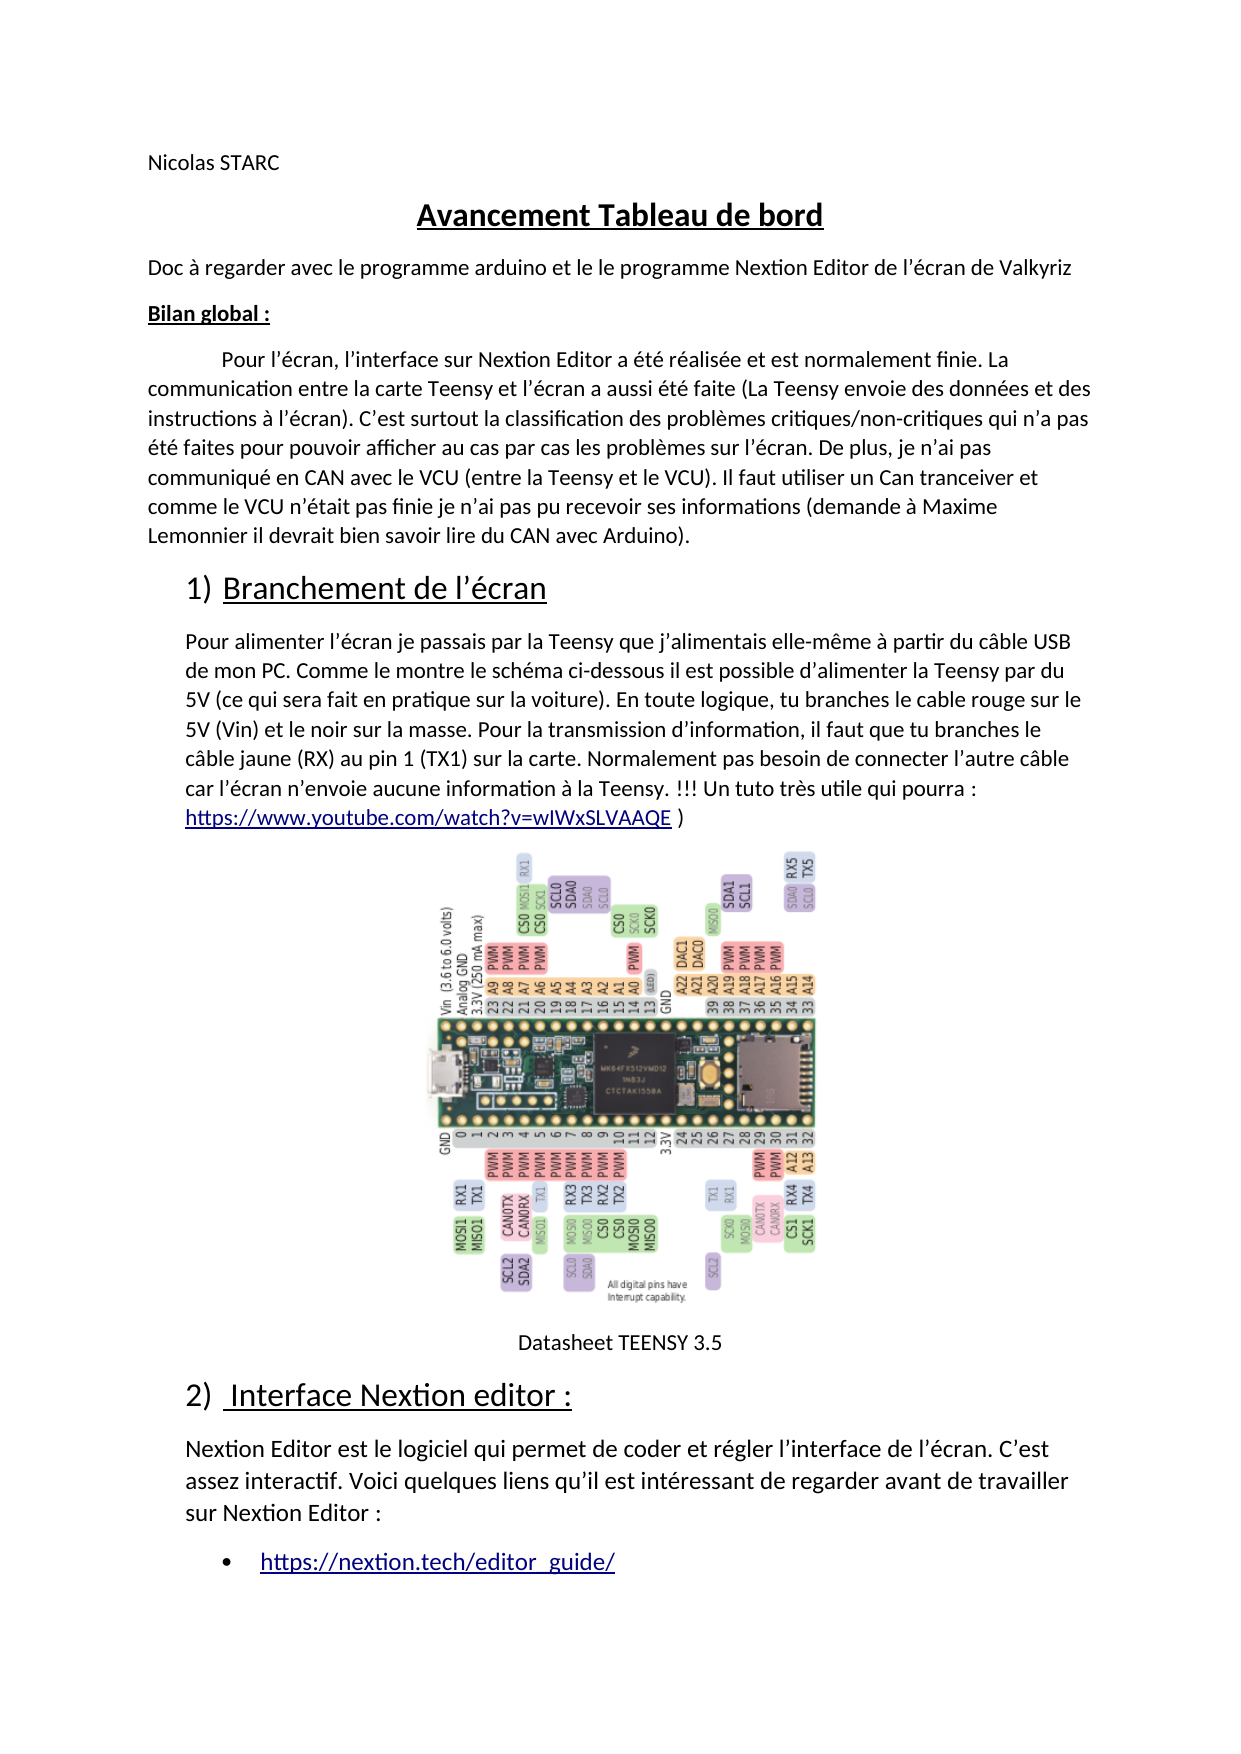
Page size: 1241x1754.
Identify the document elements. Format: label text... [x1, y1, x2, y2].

list Interface Nextion editor : [185, 1374, 1093, 1415]
text Bilan global : [148, 299, 1093, 327]
text Pour alimenter l’écran je passais par la Teensy que j’alimentais elle-même à partir du câble USB de mon PC. Comme le montre le schéma ci-dessous il est possible d’alimenter la Teensy par du 5V (ce qui sera fait en pratique sur la voiture). En toute logique, tu branches le cable rouge sur le 5V (Vin) et le noir sur la masse. Pour la transmission d’information, il faut que tu branches le câble jaune (RX) au pin 1 (TX1) sur la carte. Normalement pas besoin de connecter l’autre câble car l’écran n’envoie aucune information à la Teensy. !!! Un tuto très utile qui pourra : https://www.youtube.com/watch?v=wIWxSLVAAQE ) [185, 627, 1093, 831]
list https://nextion.tech/editor_guide/ [223, 1546, 1093, 1577]
text Nextion Editor est le logiciel qui permet de coder et régler l’interface de l’écran. C’est assez interactif. Voici quelques liens qu’il est intéressant de regarder avant de travailler sur Nextion Editor : [185, 1433, 1093, 1528]
text Nicolas STARC [148, 148, 1093, 176]
list Branchement de l’écran [185, 567, 1093, 608]
text Avancement Tableau de bord [148, 194, 1093, 234]
text Doc à regarder avec le programme arduino et le le programme Nextion Editor de l’écran de Valkyriz [148, 253, 1093, 281]
text Pour l’écran, l’interface sur Nextion Editor a été réalisée et est normalement finie. La communication entre la carte Teensy et l’écran a aussi été faite (La Teensy envoie des données et des instructions à l’écran). C’est surtout la classification des problèmes critiques/non-critiques qui n’a pas été faites pour pouvoir afficher au cas par cas les problèmes sur l’écran. De plus, je n’ai pas communiqué en CAN avec le VCU (entre la Teensy et le VCU). Il faut utiliser un Can tranceiver et comme le VCU n’était pas finie je n’ai pas pu recevoir ses informations (demande à Maxime Lemonnier il devrait bien savoir lire du CAN avec Arduino). [148, 345, 1093, 549]
text Datasheet TEENSY 3.5 [148, 1328, 1093, 1356]
